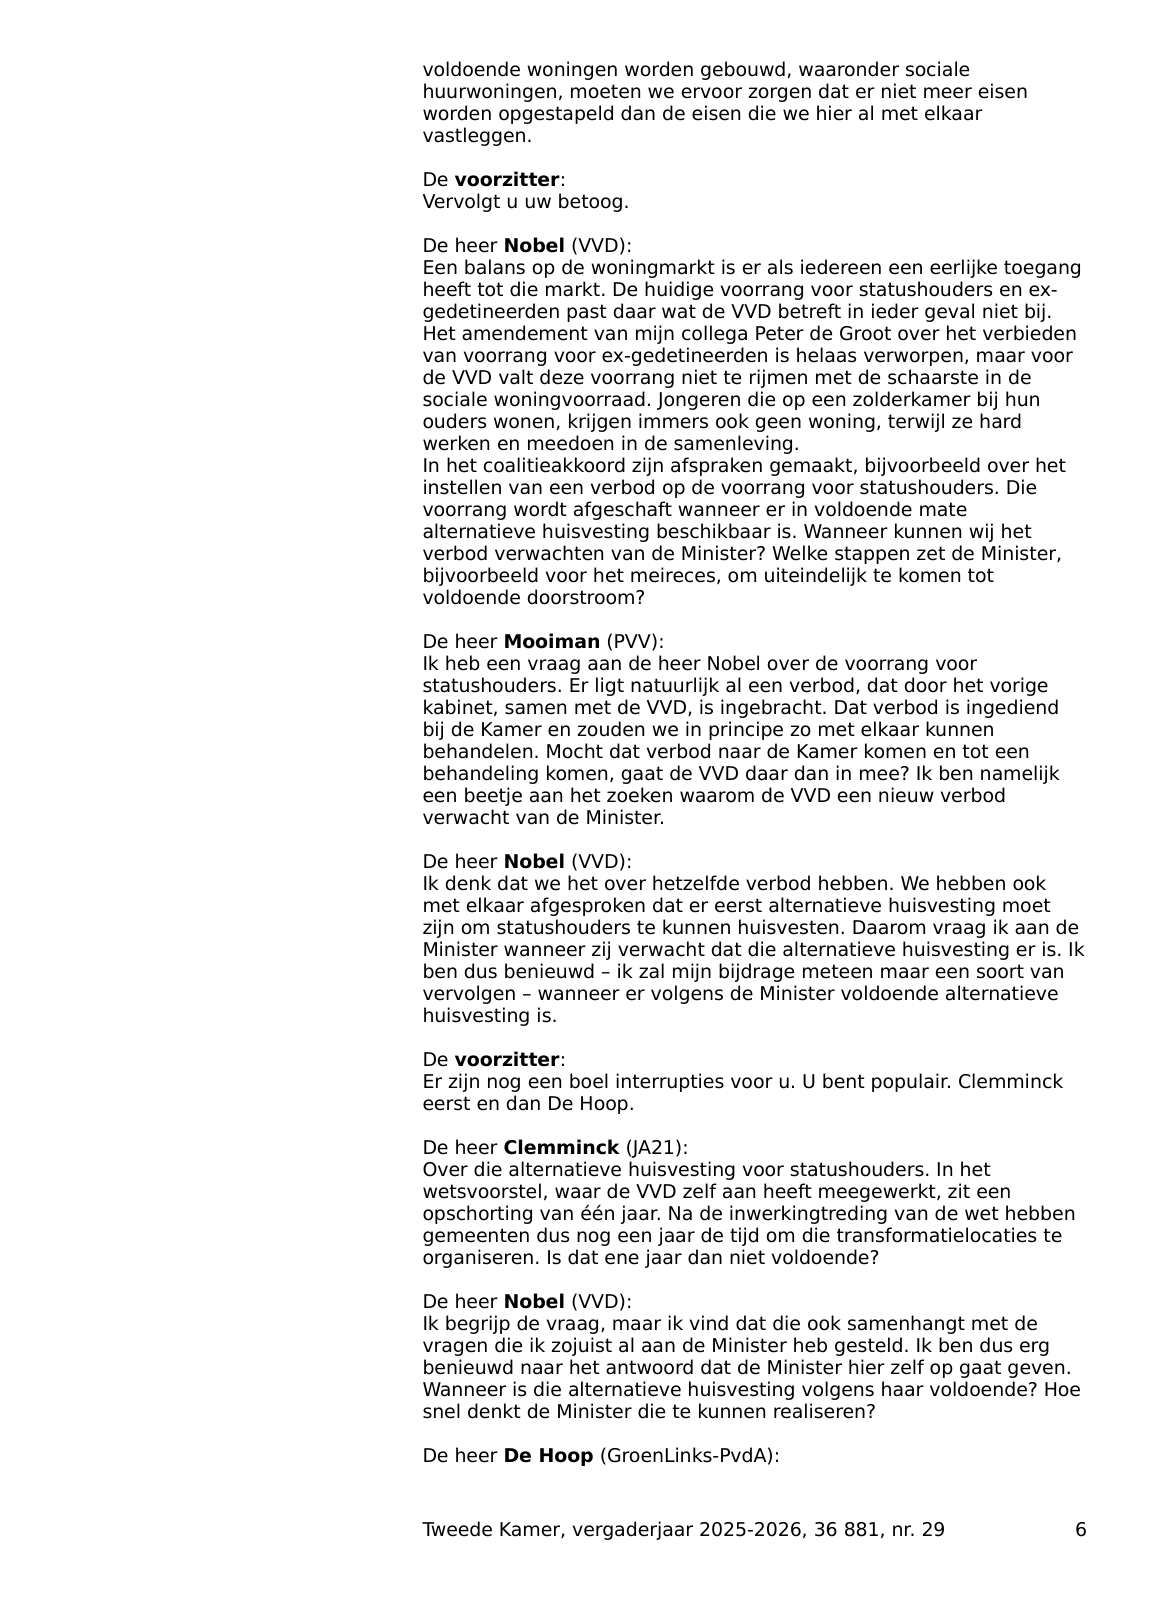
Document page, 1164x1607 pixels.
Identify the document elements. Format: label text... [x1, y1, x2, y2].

text voldoende woningen worden gebouwd, waaronder sociale huurwoningen, moeten we ervoor zorgen dat er niet meer eisen worden opgestapeld dan de eisen die we hier al met elkaar vastleggen. [422, 59, 1087, 147]
text De voorzitter: [422, 169, 1087, 191]
text Vervolgt u uw betoog. [422, 191, 1087, 213]
text Een balans op de woningmarkt is er als iedereen een eerlijke toegang heeft tot die markt. De huidige voorrang voor statushouders en ex-gedetineerden past daar wat de VVD betreft in ieder geval niet bij. Het amendement van mijn collega Peter de Groot over het verbieden van voorrang voor ex-gedetineerden is helaas verworpen, maar voor de VVD valt deze voorrang niet te rijmen met de schaarste in de sociale woningvoorraad. Jongeren die op een zolderkamer bij hun ouders wonen, krijgen immers ook geen woning, terwijl ze hard werken en meedoen in de samenleving. [422, 257, 1087, 455]
text De heer Mooiman (PVV): [422, 631, 1087, 653]
text Er zijn nog een boel interrupties voor u. U bent populair. Clemminck eerst en dan De Hoop. [422, 1071, 1087, 1115]
text De voorzitter: [422, 1049, 1087, 1071]
text De heer De Hoop (GroenLinks-PvdA): [422, 1445, 1087, 1467]
text De heer Nobel (VVD): [422, 1291, 1087, 1313]
text Ik denk dat we het over hetzelfde verbod hebben. We hebben ook met elkaar afgesproken dat er eerst alternatieve huisvesting moet zijn om statushouders te kunnen huisvesten. Daarom vraag ik aan de Minister wanneer zij verwacht dat die alternatieve huisvesting er is. Ik ben dus benieuwd – ik zal mijn bijdrage meteen maar een soort van vervolgen – wanneer er volgens de Minister voldoende alternatieve huisvesting is. [422, 873, 1087, 1027]
text De heer Nobel (VVD): [422, 851, 1087, 873]
text Ik begrijp de vraag, maar ik vind dat die ook samenhangt met de vragen die ik zojuist al aan de Minister heb gesteld. Ik ben dus erg benieuwd naar het antwoord dat de Minister hier zelf op gaat geven. Wanneer is die alternatieve huisvesting volgens haar voldoende? Hoe snel denkt de Minister die te kunnen realiseren? [422, 1313, 1087, 1423]
text De heer Nobel (VVD): [422, 235, 1087, 257]
text Ik heb een vraag aan de heer Nobel over de voorrang voor statushouders. Er ligt natuurlijk al een verbod, dat door het vorige kabinet, samen met de VVD, is ingebracht. Dat verbod is ingediend bij de Kamer en zouden we in principe zo met elkaar kunnen behandelen. Mocht dat verbod naar de Kamer komen en tot een behandeling komen, gaat de VVD daar dan in mee? Ik ben namelijk een beetje aan het zoeken waarom de VVD een nieuw verbod verwacht van de Minister. [422, 653, 1087, 829]
text In het coalitieakkoord zijn afspraken gemaakt, bijvoorbeeld over het instellen van een verbod op de voorrang voor statushouders. Die voorrang wordt afgeschaft wanneer er in voldoende mate alternatieve huisvesting beschikbaar is. Wanneer kunnen wij het verbod verwachten van de Minister? Welke stappen zet de Minister, bijvoorbeeld voor het meireces, om uiteindelijk te komen tot voldoende doorstroom? [422, 455, 1087, 609]
text De heer Clemminck (JA21): [422, 1137, 1087, 1159]
text Over die alternatieve huisvesting voor statushouders. In het wetsvoorstel, waar de VVD zelf aan heeft meegewerkt, zit een opschorting van één jaar. Na de inwerkingtreding van de wet hebben gemeenten dus nog een jaar de tijd om die transformatielocaties te organiseren. Is dat ene jaar dan niet voldoende? [422, 1159, 1087, 1269]
